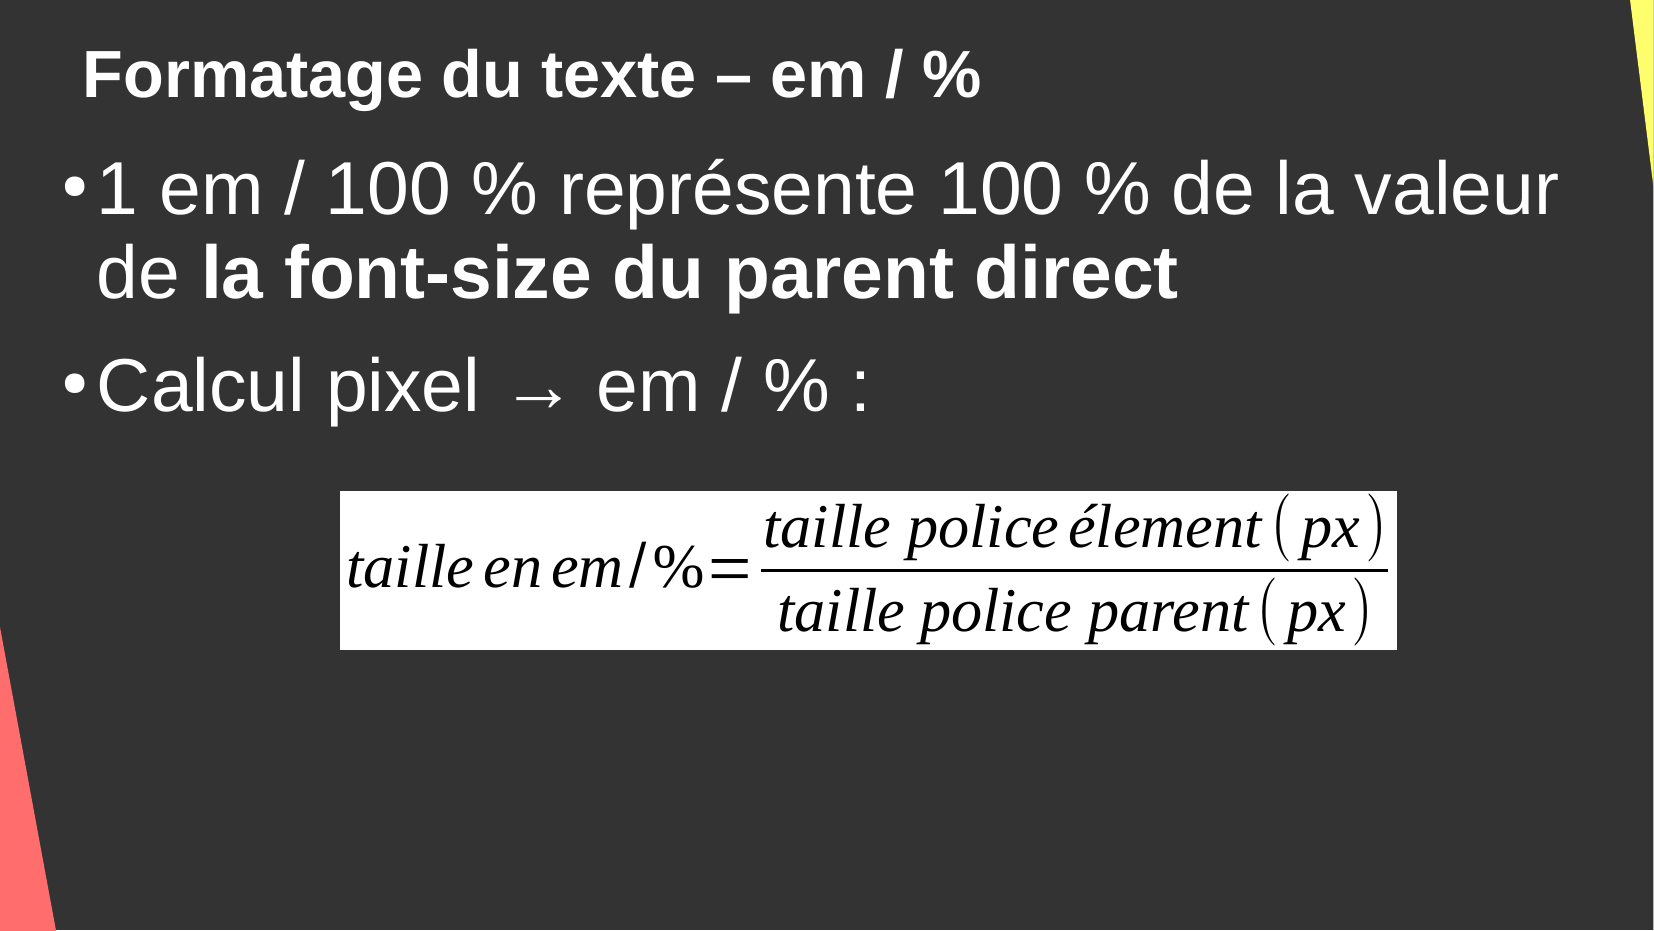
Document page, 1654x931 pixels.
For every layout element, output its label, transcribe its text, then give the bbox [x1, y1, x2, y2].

subtitle 1 em / 100 % représente 100 % de la valeur de la font-size du parent direct Calcul pixel → em / % : [61, 146, 1638, 687]
chart [340, 490, 1397, 650]
title Formatage du texte – em / % [82, 37, 1571, 146]
text_box [0, 627, 57, 931]
text_box [1630, 0, 1654, 192]
